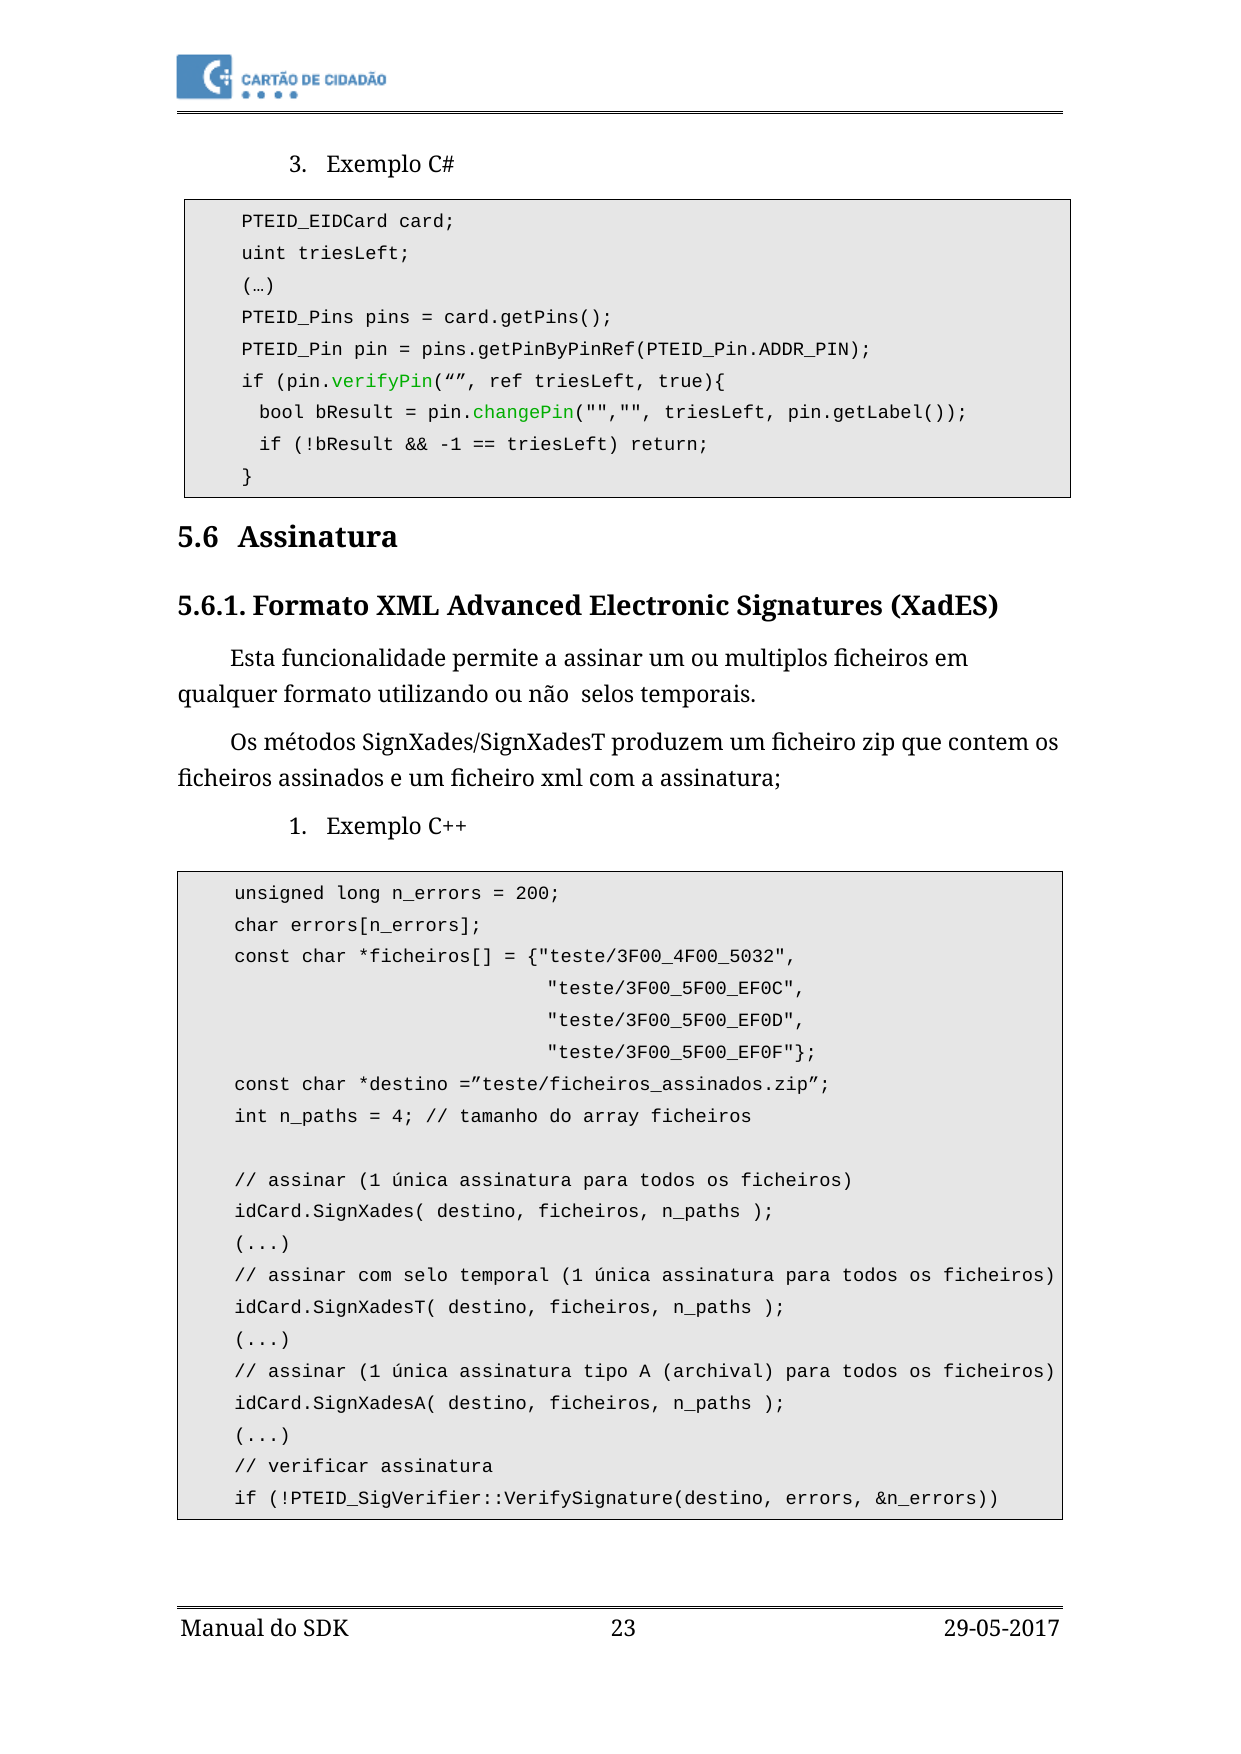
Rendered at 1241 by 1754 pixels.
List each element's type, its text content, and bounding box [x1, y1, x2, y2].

text // verificar assinatura [178, 1457, 1062, 1478]
text char errors[n_errors]; [178, 915, 1062, 937]
text (…) [185, 276, 1070, 297]
text Os métodos SignXades/SignXadesT produzem um ficheiro zip que contem os ficheiros assinados e um ficheiro xml com a assinatura; [177, 726, 1063, 793]
text idCard.SignXades( destino, ficheiros, n_paths ); [178, 1202, 1062, 1223]
text uint triesLeft; [185, 244, 1070, 265]
subtitle Assinatura [177, 208, 1063, 556]
text if (!bResult && -1 == triesLeft) return; [185, 435, 1070, 456]
text "teste/3F00_5F00_EF0F"}; [178, 1043, 1062, 1064]
text bool bResult = pin.changePin("","", triesLeft, pin.getLabel()); [185, 403, 1070, 424]
text (...) [178, 1330, 1062, 1351]
text idCard.SignXadesA( destino, ficheiros, n_paths ); [178, 1393, 1062, 1415]
text // assinar (1 única assinatura tipo A (archival) para todos os ficheiros) [178, 1362, 1062, 1383]
text int n_paths = 4; // tamanho do array ficheiros [178, 1107, 1062, 1128]
text unsigned long n_errors = 200; [178, 883, 1062, 905]
picture [174, 49, 428, 106]
text (...) [178, 1425, 1062, 1447]
text Esta funcionalidade permite a assinar um ou multiplos ficheiros em qualquer formato utilizando ou não selos temporais. [177, 642, 1063, 709]
text const char *ficheiros[] = {"teste/3F00_4F00_5032", [178, 947, 1062, 968]
text "teste/3F00_5F00_EF0D", [178, 1011, 1062, 1032]
list Exemplo C++ [288, 810, 1063, 842]
text // assinar (1 única assinatura para todos os ficheiros) [178, 1170, 1062, 1192]
subtitle Formato XML Advanced Electronic Signatures (XadES) [177, 587, 1063, 623]
text (...) [178, 1234, 1062, 1255]
text } [185, 467, 1070, 488]
text const char *destino =”teste/ficheiros_assinados.zip”; [178, 1075, 1062, 1096]
text if (!PTEID_SigVerifier::VerifySignature(destino, errors, &n_errors)) [178, 1489, 1062, 1510]
text PTEID_Pin pin = pins.getPinByPinRef(PTEID_Pin.ADDR_PIN); [185, 339, 1070, 361]
text "teste/3F00_5F00_EF0C", [178, 979, 1062, 1000]
text if (pin.verifyPin(“”, ref triesLeft, true){ [185, 371, 1070, 393]
text idCard.SignXadesT( destino, ficheiros, n_paths ); [178, 1298, 1062, 1319]
text PTEID_EIDCard card; [185, 212, 1070, 233]
text // assinar com selo temporal (1 única assinatura para todos os ficheiros) [178, 1266, 1062, 1287]
text PTEID_Pins pins = card.getPins(); [185, 308, 1070, 329]
list Exemplo C# [288, 148, 1063, 179]
